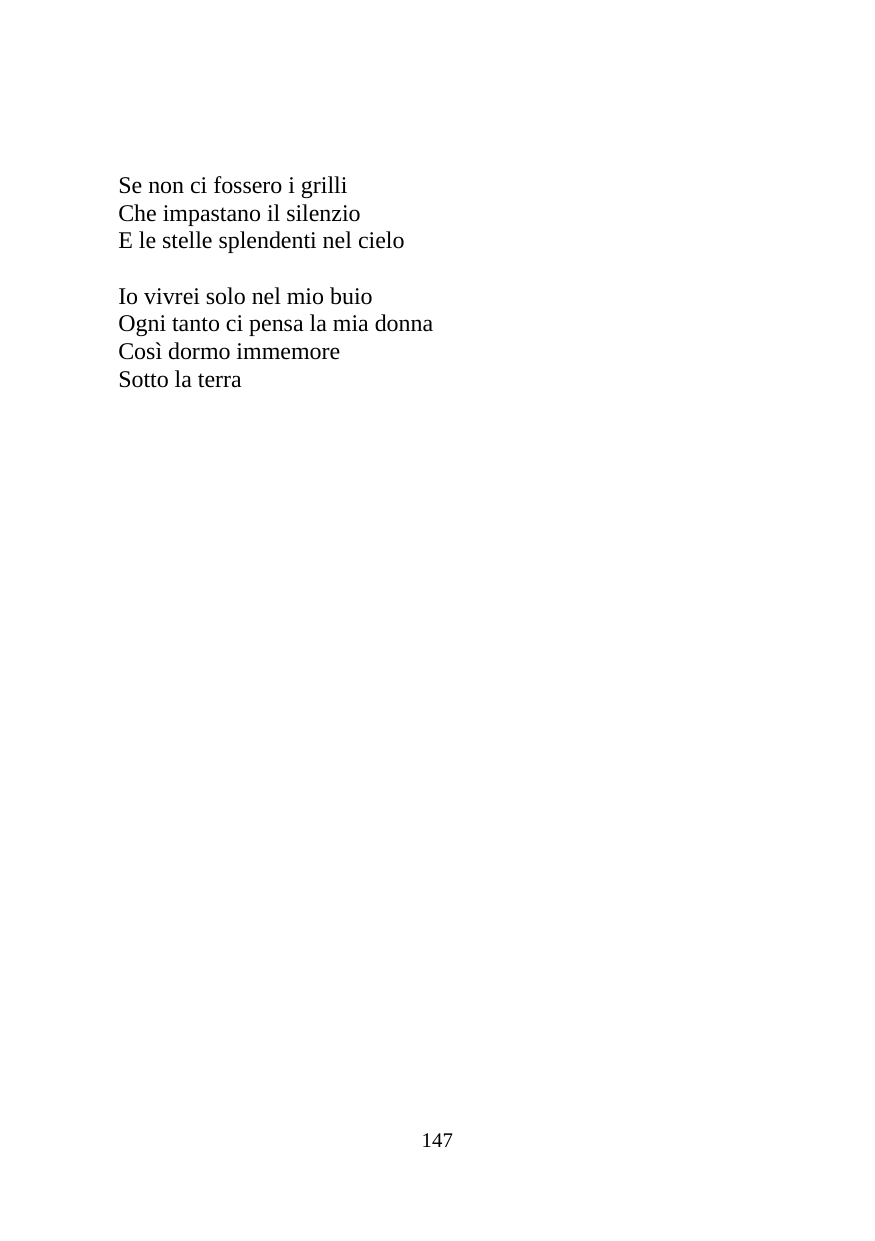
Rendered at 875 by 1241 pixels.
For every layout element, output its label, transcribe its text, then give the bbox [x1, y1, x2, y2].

text Io vivrei solo nel mio buio [88, 282, 786, 309]
text E le stelle splendenti nel cielo [88, 227, 786, 254]
text Se non ci fossero i grilli [88, 171, 786, 199]
text Che impastano il silenzio [88, 199, 786, 227]
text Così dormo immemore [88, 337, 786, 364]
text Ogni tanto ci pensa la mia donna [88, 309, 786, 337]
text Sotto la terra [88, 364, 786, 392]
